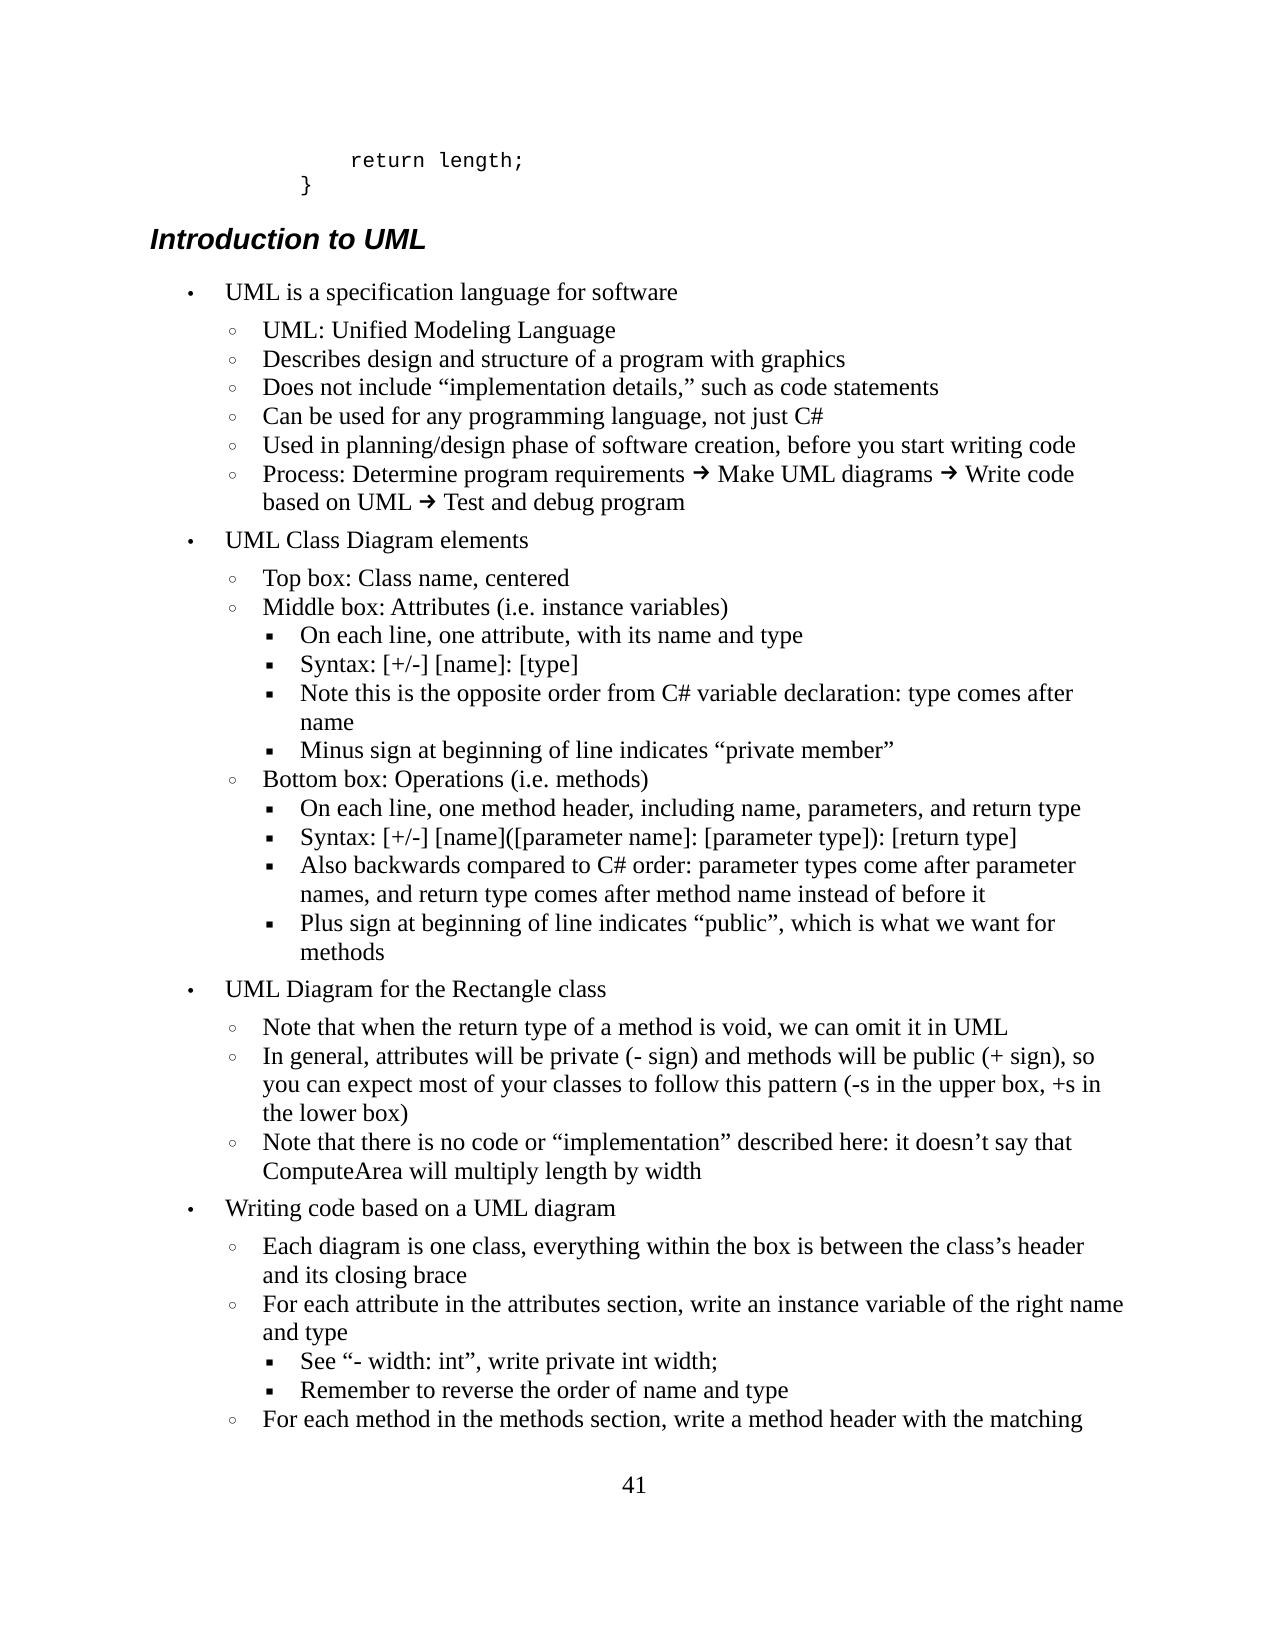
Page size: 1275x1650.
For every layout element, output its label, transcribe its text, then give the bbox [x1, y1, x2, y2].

list Remember to reverse the order of name and type [262, 1375, 1125, 1404]
list return length; [262, 150, 1125, 174]
list Plus sign at beginning of line indicates “public”, which is what we want for methods [262, 908, 1125, 965]
list Describes design and structure of a program with graphics [225, 344, 1125, 372]
subtitle Introduction to UML [150, 222, 1125, 256]
list Process: Determine program requirements Make UML diagrams Write code based on UML Test and debug program [225, 459, 1125, 516]
list Note that when the return type of a method is void, we can omit it in UML [225, 1012, 1125, 1041]
list Can be used for any programming language, not just C# [225, 401, 1125, 430]
list Note that there is no code or “implementation” described here: it doesn’t say that ComputeArea will multiply length by width [225, 1127, 1125, 1184]
list On each line, one method header, including name, parameters, and return type [262, 793, 1125, 822]
list Minus sign at beginning of line indicates “private member” [262, 735, 1125, 764]
list } [262, 174, 1125, 197]
list On each line, one attribute, with its name and type [262, 620, 1125, 649]
list Syntax: [+/-] [name]: [type] [262, 649, 1125, 678]
list Each diagram is one class, everything within the box is between the class’s header and its closing brace [225, 1231, 1125, 1289]
list UML Diagram for the Rectangle class [187, 974, 1125, 1003]
list For each attribute in the attributes section, write an instance variable of the right name and type [225, 1289, 1125, 1346]
list UML: Unified Modeling Language [225, 315, 1125, 344]
list Syntax: [+/-] [name]([parameter name]: [parameter type]): [return type] [262, 822, 1125, 850]
list Bottom box: Operations (i.e. methods) [225, 764, 1125, 793]
list Top box: Class name, centered [225, 563, 1125, 592]
list Note this is the opposite order from C# variable declaration: type comes after name [262, 678, 1125, 735]
list In general, attributes will be private (- sign) and methods will be public (+ sign), so you can expect most of your classes to follow this pattern (-s in the upper box, +s in the lower box) [225, 1041, 1125, 1127]
list For each method in the methods section, write a method header with the matching [225, 1404, 1125, 1432]
list UML is a specification language for software [187, 277, 1125, 306]
list Used in planning/design phase of software creation, before you start writing code [225, 430, 1125, 459]
list See “- width: int”, write private int width; [262, 1346, 1125, 1375]
list UML Class Diagram elements [187, 525, 1125, 554]
list Middle box: Attributes (i.e. instance variables) [225, 592, 1125, 620]
list Writing code based on a UML diagram [187, 1193, 1125, 1222]
list Also backwards compared to C# order: parameter types come after parameter names, and return type comes after method name instead of before it [262, 850, 1125, 908]
list Does not include “implementation details,” such as code statements [225, 372, 1125, 401]
